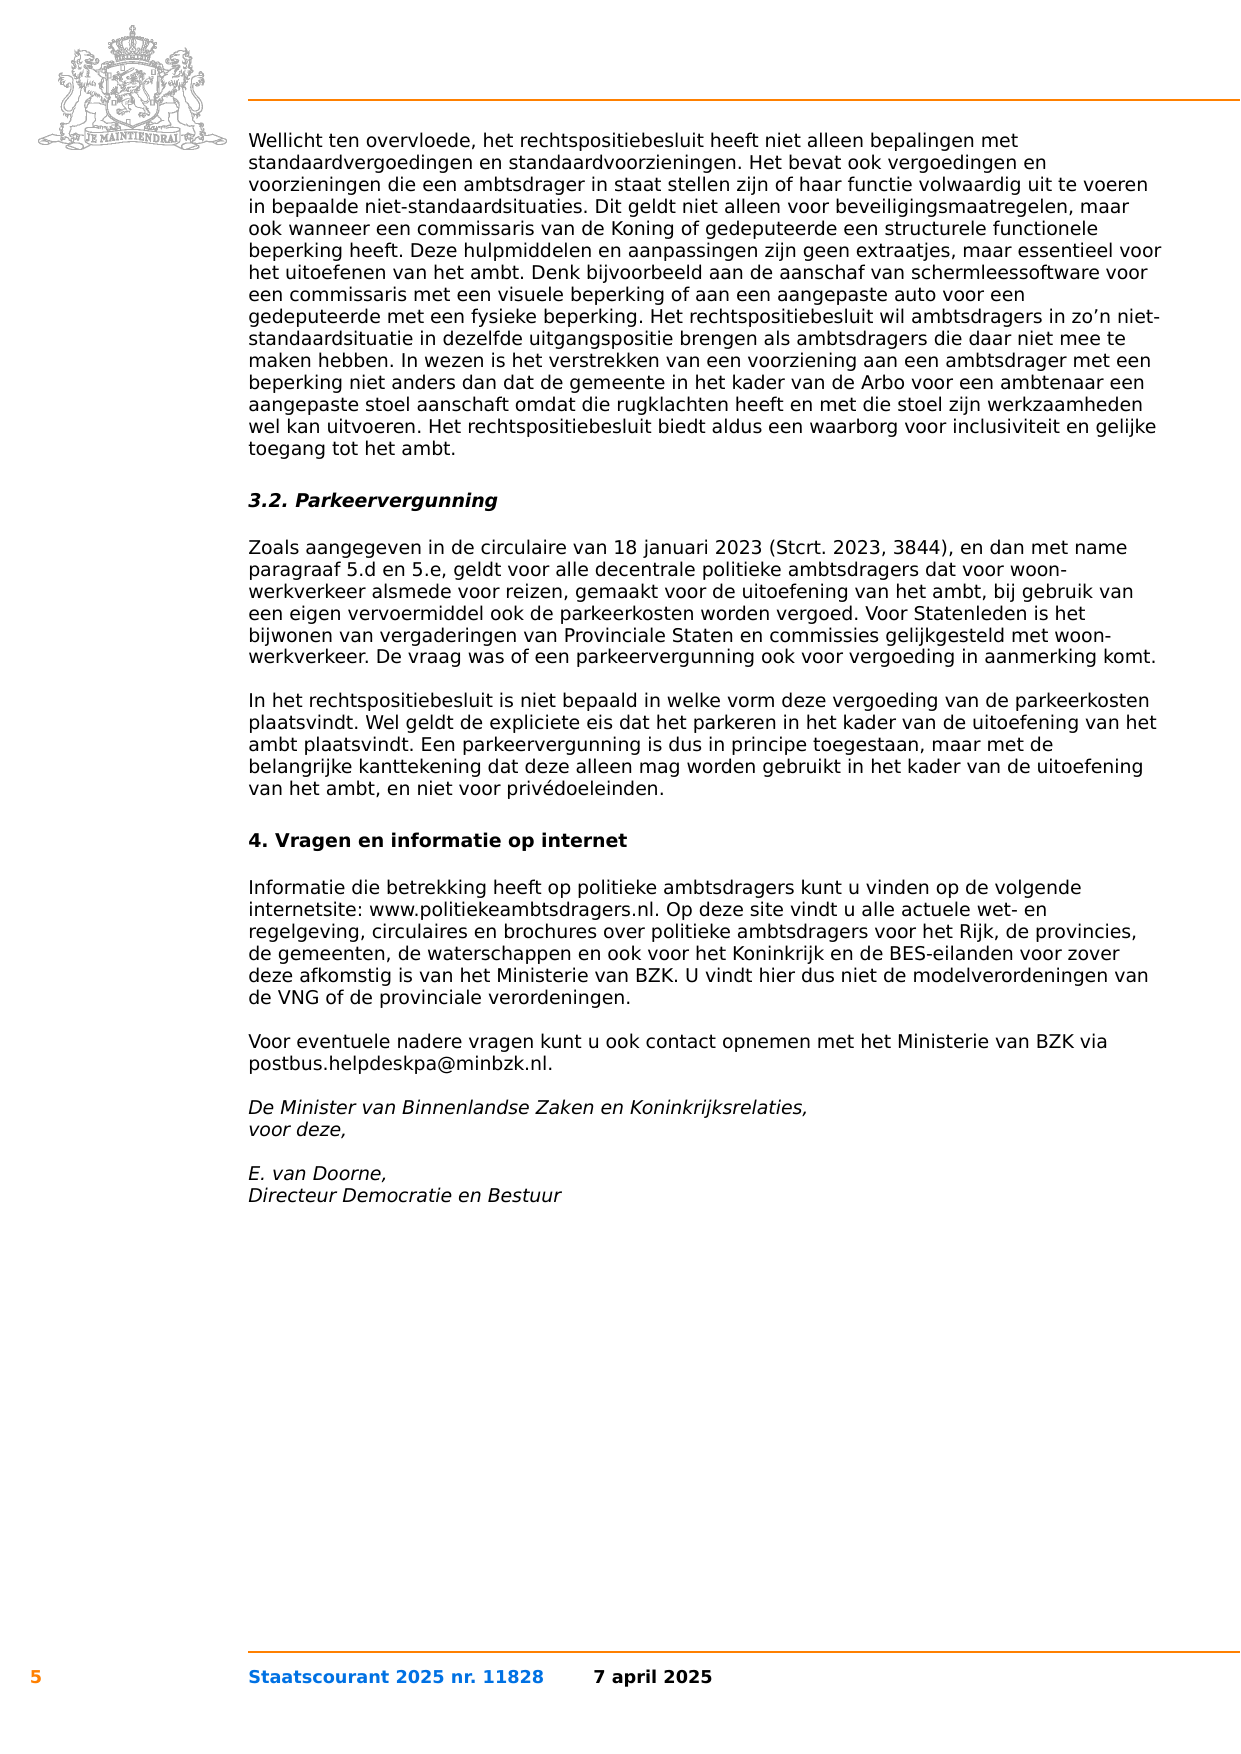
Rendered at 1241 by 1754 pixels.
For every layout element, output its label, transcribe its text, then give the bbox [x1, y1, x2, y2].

text Wellicht ten overvloede, het rechtspositiebesluit heeft niet alleen bepalingen met standaardvergoedingen en standaardvoorzieningen. Het bevat ook vergoedingen en voorzieningen die een ambtsdrager in staat stellen zijn of haar functie volwaardig uit te voeren in bepaalde niet-standaardsituaties. Dit geldt niet alleen voor beveiligingsmaatregelen, maar ook wanneer een commissaris van de Koning of gedeputeerde een structurele functionele beperking heeft. Deze hulpmiddelen en aanpassingen zijn geen extraatjes, maar essentieel voor het uitoefenen van het ambt. Denk bijvoorbeeld aan de aanschaf van schermleessoftware voor een commissaris met een visuele beperking of aan een aangepaste auto voor een gedeputeerde met een fysieke beperking. Het rechtspositiebesluit wil ambtsdragers in zo’n niet-standaardsituatie in dezelfde uitgangspositie brengen als ambtsdragers die daar niet mee te maken hebben. In wezen is het verstrekken van een voorziening aan een ambtsdrager met een beperking niet anders dan dat de gemeente in het kader van de Arbo voor een ambtenaar een aangepaste stoel aanschaft omdat die rugklachten heeft en met die stoel zijn werkzaamheden wel kan uitvoeren. Het rechtspositiebesluit biedt aldus een waarborg voor inclusiviteit en gelijke toegang tot het ambt. [248, 130, 1163, 459]
subtitle 3.2. Parkeervergunning [248, 489, 1163, 512]
text In het rechtspositiebesluit is niet bepaald in welke vorm deze vergoeding van de parkeerkosten plaatsvindt. Wel geldt de expliciete eis dat het parkeren in het kader van de uitoefening van het ambt plaatsvindt. Een parkeervergunning is dus in principe toegestaan, maar met de belangrijke kanttekening dat deze alleen mag worden gebruikt in het kader van de uitoefening van het ambt, en niet voor privédoeleinden. [248, 690, 1163, 800]
picture [38, 25, 227, 150]
text Zoals aangegeven in de circulaire van 18 januari 2023 (Stcrt. 2023, 3844), en dan met name paragraaf 5.d en 5.e, geldt voor alle decentrale politieke ambtsdragers dat voor woon-werkverkeer alsmede voor reizen, gemaakt voor de uitoefening van het ambt, bij gebruik van een eigen vervoermiddel ook de parkeerkosten worden vergoed. Voor Statenleden is het bijwonen van vergaderingen van Provinciale Staten en commissies gelijkgesteld met woon-werkverkeer. De vraag was of een parkeervergunning ook voor vergoeding in aanmerking komt. [248, 537, 1163, 668]
text Voor eventuele nadere vragen kunt u ook contact opnemen met het Ministerie van BZK via postbus.helpdeskpa@minbzk.nl. [248, 1031, 1163, 1075]
text Informatie die betrekking heeft op politieke ambtsdragers kunt u vinden op de volgende internetsite: www.politiekeambtsdragers.nl. Op deze site vindt u alle actuele wet- en regelgeving, circulaires en brochures over politieke ambtsdragers voor het Rijk, de provincies, de gemeenten, de waterschappen en ook voor het Koninkrijk en de BES-eilanden voor zover deze afkomstig is van het Ministerie van BZK. U vindt hier dus niet de modelverordeningen van de VNG of de provinciale verordeningen. [248, 877, 1163, 1009]
text De Minister van Binnenlandse Zaken en Koninkrijksrelaties, voor deze, E. van Doorne, Directeur Democratie en Bestuur [248, 1097, 1163, 1207]
subtitle 4. Vragen en informatie op internet [248, 830, 1163, 852]
